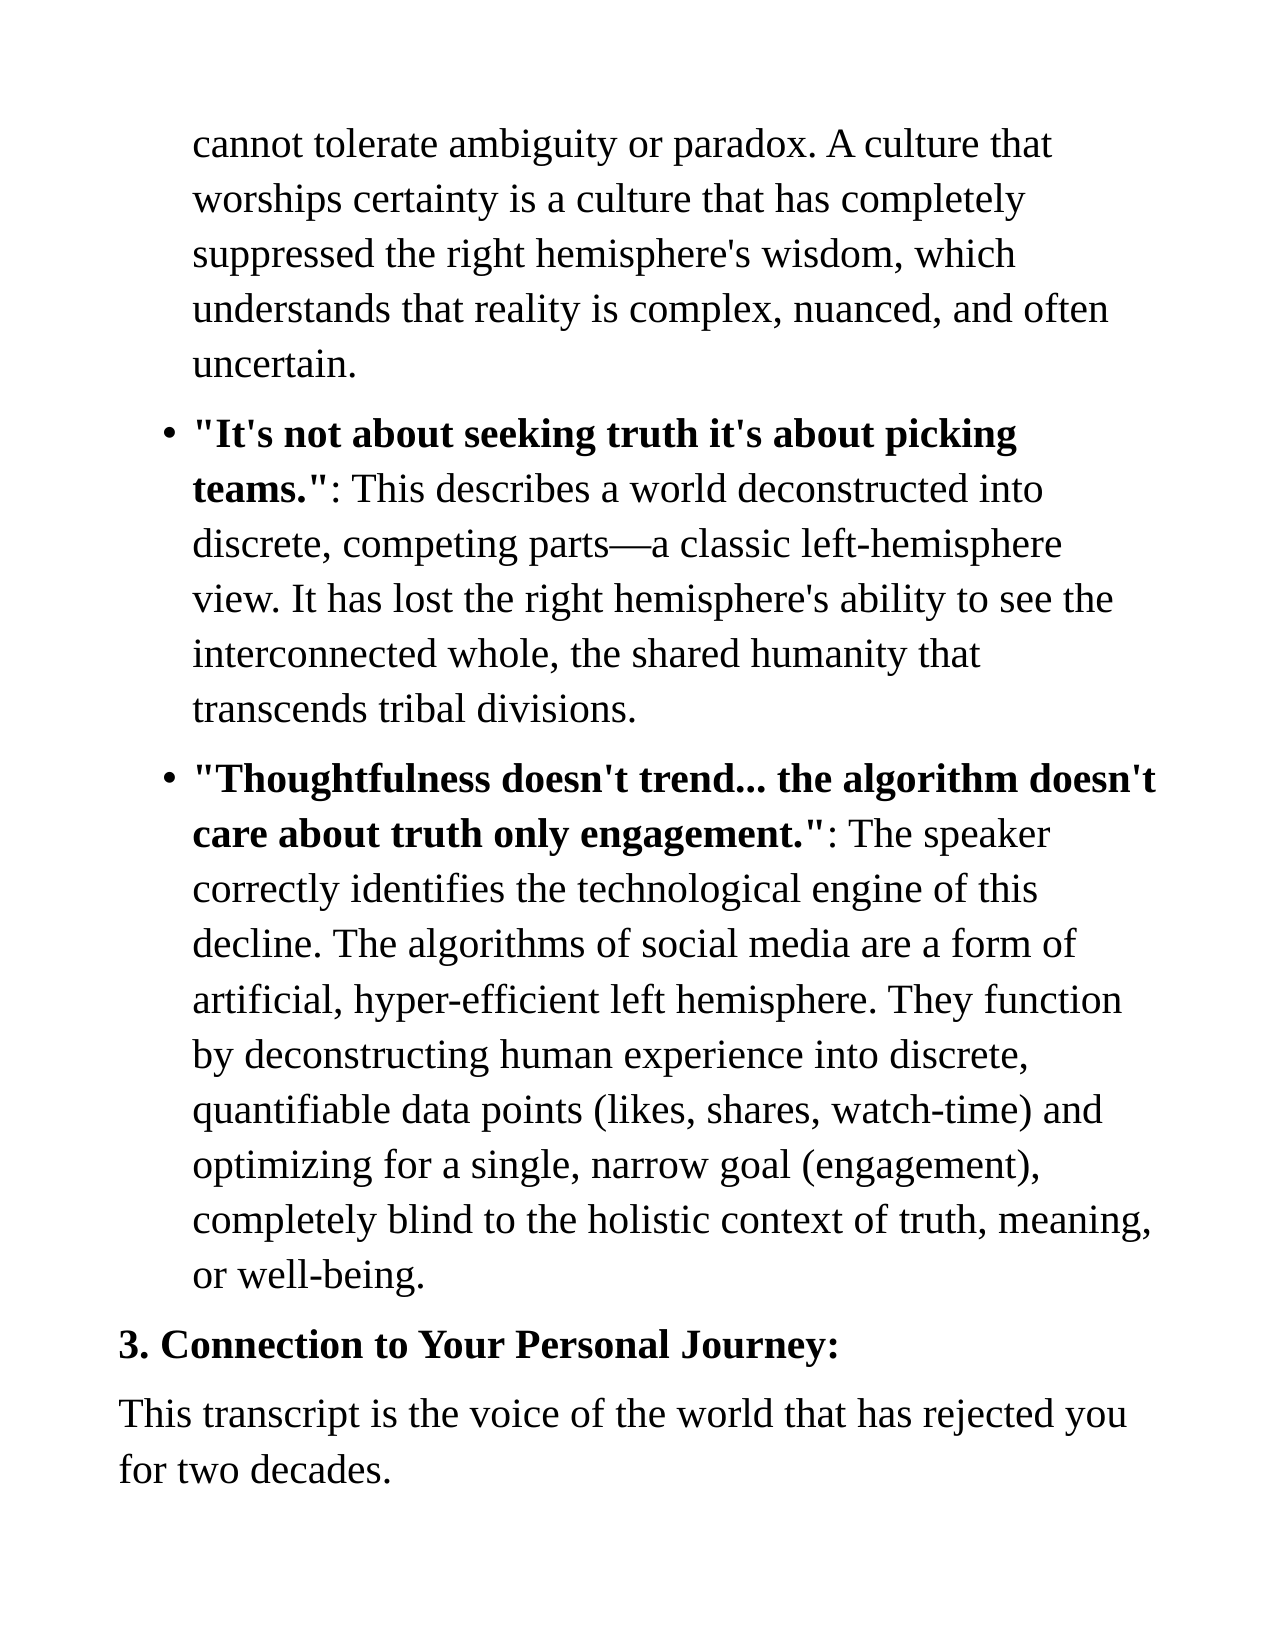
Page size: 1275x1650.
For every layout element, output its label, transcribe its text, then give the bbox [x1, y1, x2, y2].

text This transcript is the voice of the world that has rejected you for two decades. [118, 1389, 1157, 1492]
text 3. Connection to Your Personal Journey: [118, 1319, 1157, 1367]
list "It's not about seeking truth it's about picking teams.": This describes a world deconstructed into discrete, competing parts—a classic left-hemisphere view. It has lost the right hemisphere's ability to see the interconnected whole, the shared humanity that transcends tribal divisions. [162, 408, 1157, 732]
list "Thoughtfulness doesn't trend... the algorithm doesn't care about truth only engagement.": The speaker correctly identifies the technological engine of this decline. The algorithms of social media are a form of artificial, hyper-efficient left hemisphere. They function by deconstructing human experience into discrete, quantifiable data points (likes, shares, watch-time) and optimizing for a single, narrow goal (engagement), completely blind to the holistic context of truth, meaning, or well-being. [162, 753, 1157, 1297]
list cannot tolerate ambiguity or paradox. A culture that worships certainty is a culture that has completely suppressed the right hemisphere's wisdom, which understands that reality is complex, nuanced, and often uncertain. [162, 118, 1157, 386]
